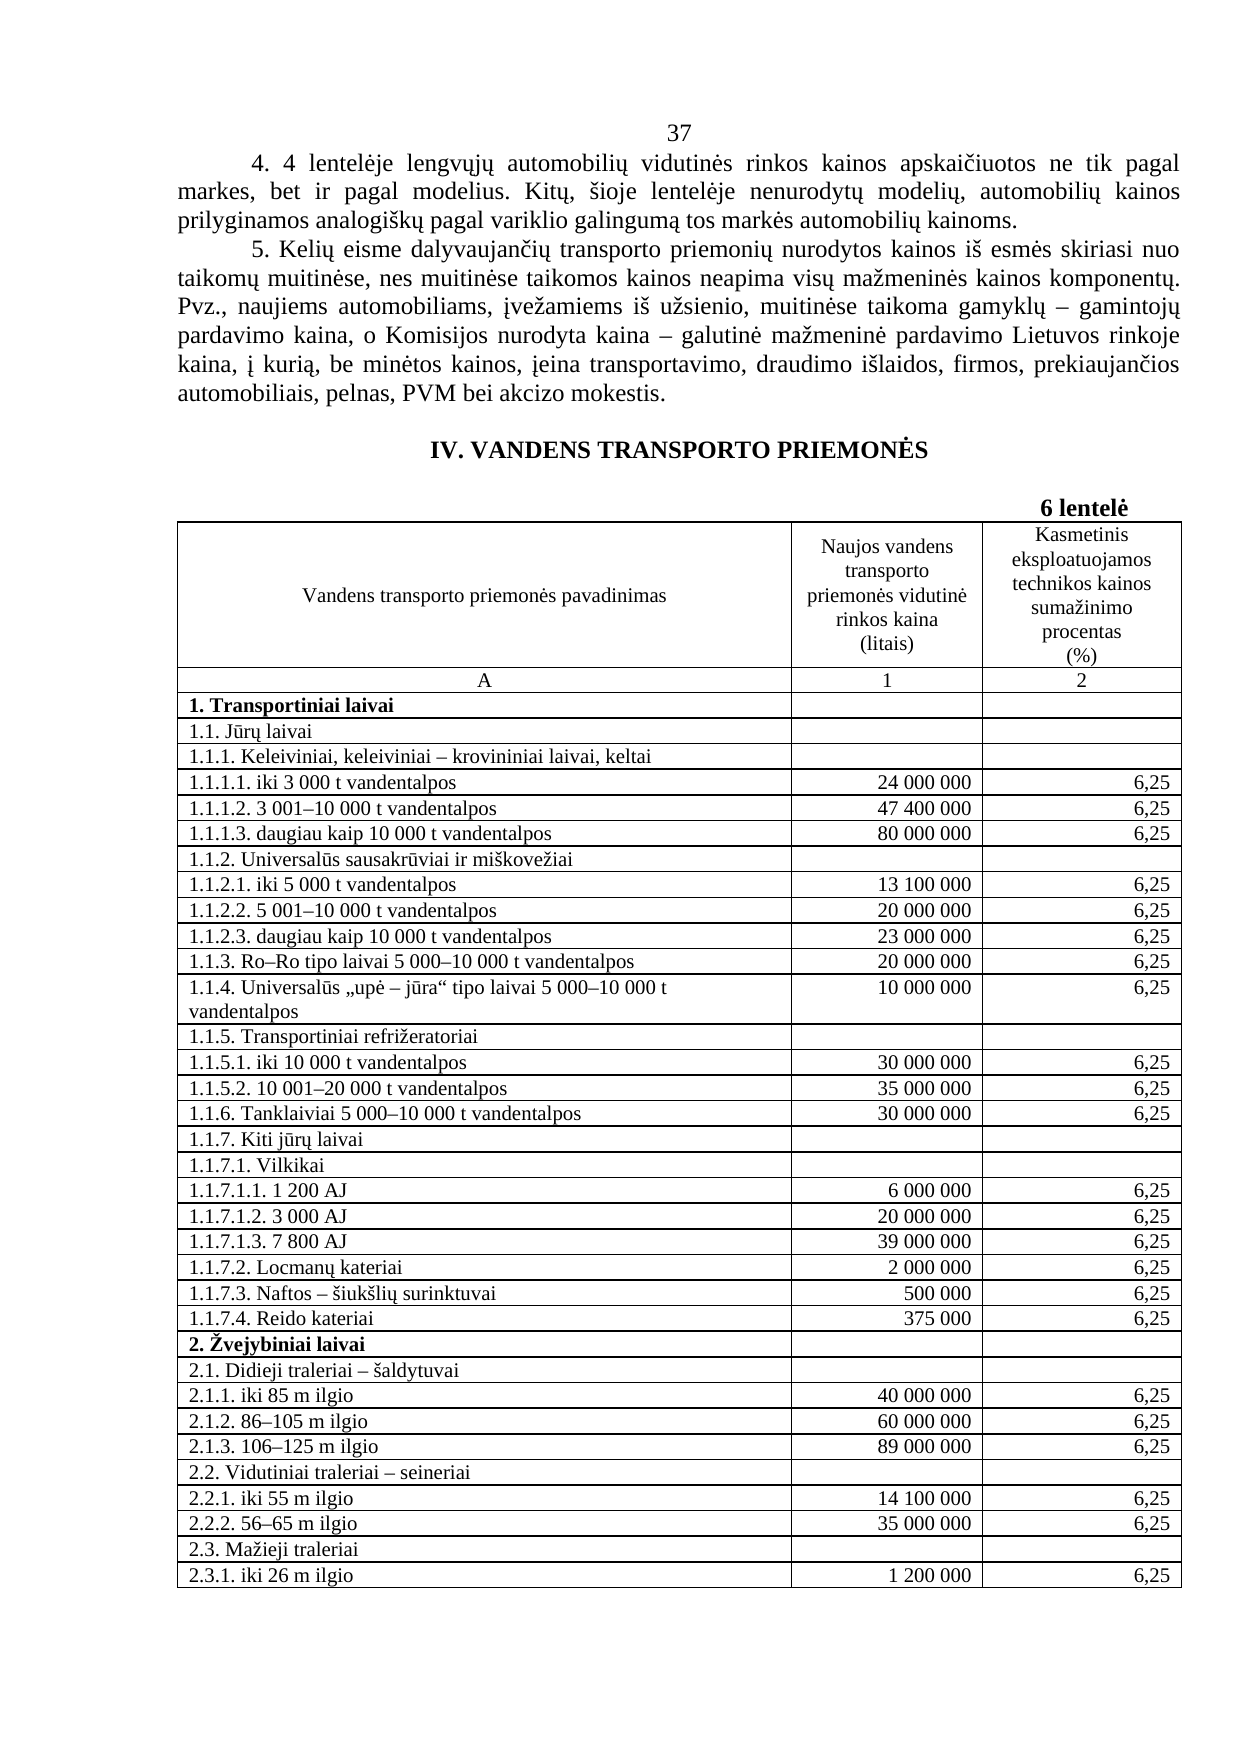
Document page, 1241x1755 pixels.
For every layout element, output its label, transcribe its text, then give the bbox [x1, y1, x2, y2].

table_cell 6,25 [983, 821, 1181, 845]
table_cell 1.1.5.2. 10 001–20 000 t vandentalpos [178, 1076, 791, 1100]
table_cell 375 000 [792, 1306, 982, 1330]
table_cell 80 000 000 [792, 821, 982, 845]
table_cell [792, 693, 982, 717]
table_cell [792, 847, 982, 871]
table_cell 30 000 000 [792, 1050, 982, 1074]
text 4. 4 lentelėje lengvųjų automobilių vidutinės rinkos kainos apskaičiuotos ne tik pagal markes, bet ir pagal modelius. Kitų, šioje lentelėje nenurodytų modelių, automobilių kainos prilyginamos analogiškų pagal variklio galingumą tos markės automobilių kainoms. [177, 148, 1181, 234]
table_cell 1 200 000 [792, 1563, 982, 1587]
table_cell [792, 1127, 982, 1151]
table_cell 6,25 [983, 1050, 1181, 1074]
table_cell 1.1.1.3. daugiau kaip 10 000 t vandentalpos [178, 821, 791, 845]
table_cell 23 000 000 [792, 924, 982, 948]
table_cell [792, 1358, 982, 1382]
table_cell 1.1.2. Universalūs sausakrūviai ir miškovežiai [178, 847, 791, 871]
table_cell 1.1.7.1.1. 1 200 AJ [178, 1178, 791, 1202]
table_cell 6,25 [983, 1178, 1181, 1202]
table_cell 500 000 [792, 1281, 982, 1305]
table_cell 20 000 000 [792, 1204, 982, 1228]
table_cell 10 000 000 [792, 975, 982, 1023]
table_cell 1.1.7. Kiti jūrų laivai [178, 1127, 791, 1151]
table_cell [792, 1025, 982, 1048]
table_cell 6,25 [983, 1281, 1181, 1305]
table_cell 6,25 [983, 975, 1181, 1023]
table_cell 1.1.2.2. 5 001–10 000 t vandentalpos [178, 898, 791, 922]
table_cell 2.1.2. 86–105 m ilgio [178, 1409, 791, 1433]
table_cell [983, 693, 1181, 717]
table_cell [983, 1025, 1181, 1048]
table_cell 1.1.2.1. iki 5 000 t vandentalpos [178, 872, 791, 896]
table_cell 1.1.1.1. iki 3 000 t vandentalpos [178, 770, 791, 794]
table_cell [983, 1537, 1181, 1561]
text IV. VANDENS TRANSPORTO PRIEMONĖS [177, 435, 1181, 464]
text 6 lentelė [852, 493, 1181, 521]
table_cell 6,25 [983, 1409, 1181, 1433]
table_cell 35 000 000 [792, 1076, 982, 1100]
table_cell 6,25 [983, 898, 1181, 922]
table_cell [792, 1537, 982, 1561]
table_cell 35 000 000 [792, 1511, 982, 1535]
table_cell 89 000 000 [792, 1435, 982, 1458]
table_cell 1.1.1.2. 3 001–10 000 t vandentalpos [178, 796, 791, 819]
table_cell 6,25 [983, 1383, 1181, 1407]
table_cell 1.1.7.1.3. 7 800 AJ [178, 1230, 791, 1253]
table_cell 1.1.7.1. Vilkikai [178, 1153, 791, 1177]
table_cell [983, 1127, 1181, 1151]
table_cell [983, 1358, 1181, 1382]
table_cell 6,25 [983, 1486, 1181, 1510]
table_cell 2 000 000 [792, 1255, 982, 1279]
table_cell 60 000 000 [792, 1409, 982, 1433]
table_cell [792, 1153, 982, 1177]
table_cell 1. Transportiniai laivai [178, 693, 791, 717]
table_cell 6,25 [983, 949, 1181, 973]
table_cell 6,25 [983, 1230, 1181, 1253]
table_cell 2 [983, 668, 1181, 692]
table_cell 1.1. Jūrų laivai [178, 719, 791, 743]
table_cell 2.1. Didieji traleriai – šaldytuvai [178, 1358, 791, 1382]
table_cell [792, 1332, 982, 1356]
table_cell 6,25 [983, 1076, 1181, 1100]
table_cell 1.1.5.1. iki 10 000 t vandentalpos [178, 1050, 791, 1074]
table_cell [983, 744, 1181, 768]
table_cell 1.1.4. Universalūs „upė – jūra“ tipo laivai 5 000–10 000 t vandentalpos [178, 975, 791, 1023]
table_cell 6,25 [983, 1435, 1181, 1458]
table_cell 30 000 000 [792, 1101, 982, 1125]
table_cell 2.3.1. iki 26 m ilgio [178, 1563, 791, 1587]
table_cell [983, 847, 1181, 871]
table_cell 2.2.1. iki 55 m ilgio [178, 1486, 791, 1510]
table_cell A [178, 668, 791, 692]
table_cell 1.1.6. Tanklaiviai 5 000–10 000 t vandentalpos [178, 1101, 791, 1125]
table_cell 6,25 [983, 1101, 1181, 1125]
table_cell [792, 1460, 982, 1484]
table_cell 39 000 000 [792, 1230, 982, 1253]
table_cell 24 000 000 [792, 770, 982, 794]
table_cell 6,25 [983, 1563, 1181, 1587]
table_cell 1.1.3. Ro–Ro tipo laivai 5 000–10 000 t vandentalpos [178, 949, 791, 973]
table_cell 1.1.5. Transportiniai refrižeratoriai [178, 1025, 791, 1048]
table_cell 6,25 [983, 1306, 1181, 1330]
table_cell 1.1.2.3. daugiau kaip 10 000 t vandentalpos [178, 924, 791, 948]
table_cell 6,25 [983, 924, 1181, 948]
table_cell 2.1.3. 106–125 m ilgio [178, 1435, 791, 1458]
table_cell [983, 1153, 1181, 1177]
table_cell [983, 1332, 1181, 1356]
table_cell 6,25 [983, 1511, 1181, 1535]
table_header Naujos vandens transporto priemonės vidutinė rinkos kaina (litais) [792, 523, 982, 667]
table_cell 13 100 000 [792, 872, 982, 896]
table_cell 6 000 000 [792, 1178, 982, 1202]
table_cell [792, 744, 982, 768]
table_cell 47 400 000 [792, 796, 982, 819]
table_cell 6,25 [983, 1255, 1181, 1279]
table_cell 1.1.7.4. Reido kateriai [178, 1306, 791, 1330]
table_header Vandens transporto priemonės pavadinimas [178, 523, 791, 667]
table_cell 2.2.2. 56–65 m ilgio [178, 1511, 791, 1535]
table_cell 20 000 000 [792, 898, 982, 922]
table_cell 1.1.7.2. Locmanų kateriai [178, 1255, 791, 1279]
table_header Kasmetinis eksploatuojamos technikos kainos sumažinimo procentas (%) [983, 523, 1181, 667]
table_cell 1.1.7.3. Naftos – šiukšlių surinktuvai [178, 1281, 791, 1305]
table_cell 40 000 000 [792, 1383, 982, 1407]
table_cell 6,25 [983, 1204, 1181, 1228]
text 5. Kelių eisme dalyvaujančių transporto priemonių nurodytos kainos iš esmės skiriasi nuo taikomų muitinėse, nes muitinėse taikomos kainos neapima visų mažmeninės kainos komponentų. Pvz., naujiems automobiliams, įvežamiems iš užsienio, muitinėse taikoma gamyklų – gamintojų pardavimo kaina, o Komisijos nurodyta kaina – galutinė mažmeninė pardavimo Lietuvos rinkoje kaina, į kurią, be minėtos kainos, įeina transportavimo, draudimo išlaidos, firmos, prekiaujančios automobiliais, pelnas, PVM bei akcizo mokestis. [177, 234, 1181, 406]
table_cell [983, 1460, 1181, 1484]
table_cell 1.1.7.1.2. 3 000 AJ [178, 1204, 791, 1228]
table_cell 2.1.1. iki 85 m ilgio [178, 1383, 791, 1407]
table_cell 20 000 000 [792, 949, 982, 973]
table_cell 6,25 [983, 796, 1181, 819]
table_cell 14 100 000 [792, 1486, 982, 1510]
table_cell [792, 719, 982, 743]
table_cell 6,25 [983, 872, 1181, 896]
table_cell 6,25 [983, 770, 1181, 794]
table_cell 2.2. Vidutiniai traleriai – seineriai [178, 1460, 791, 1484]
table_cell 2.3. Mažieji traleriai [178, 1537, 791, 1561]
table_cell [983, 719, 1181, 743]
table_cell 1 [792, 668, 982, 692]
table_cell 2. Žvejybiniai laivai [178, 1332, 791, 1356]
table_cell 1.1.1. Keleiviniai, keleiviniai – krovininiai laivai, keltai [178, 744, 791, 768]
